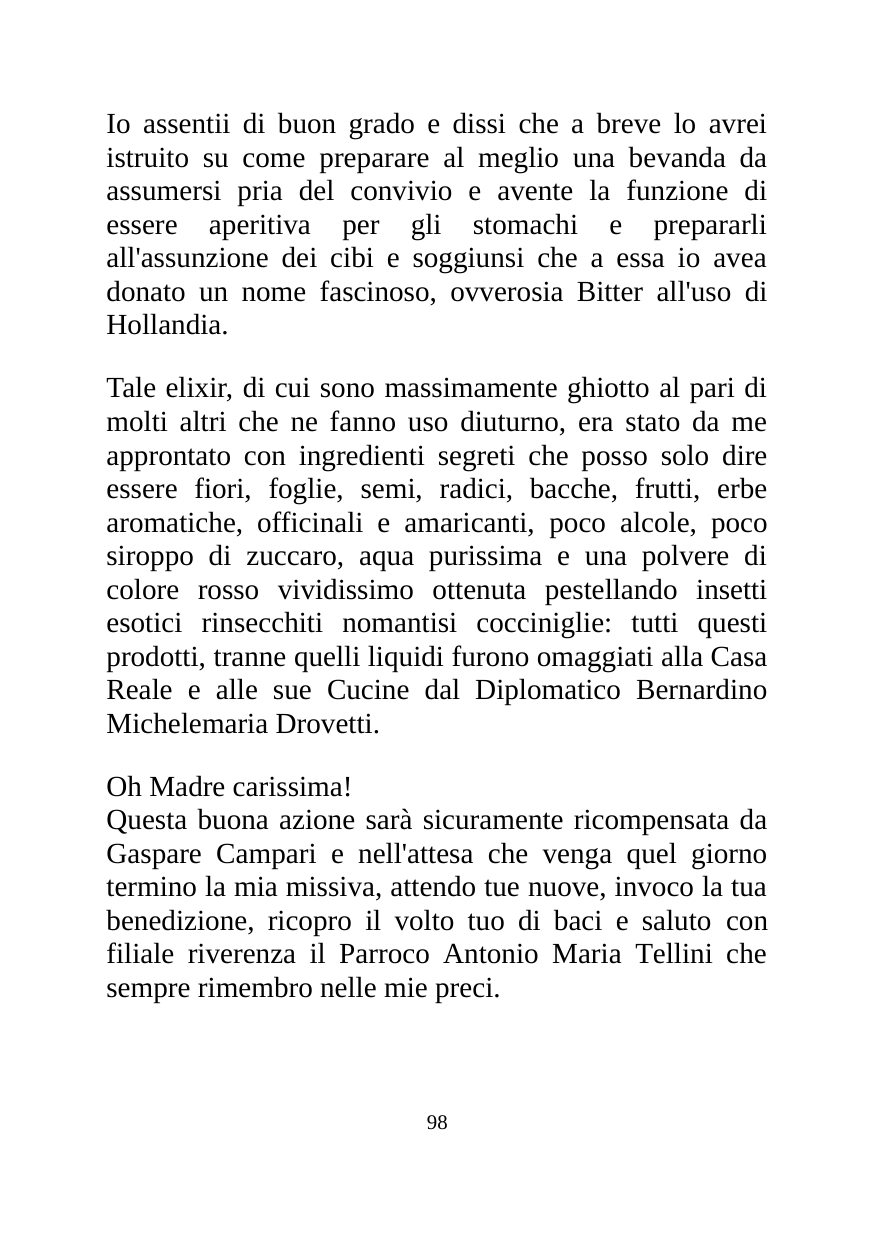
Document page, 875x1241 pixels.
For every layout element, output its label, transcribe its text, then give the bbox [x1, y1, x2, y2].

text Questa buona azione sarà sicuramente ricompensata da Gaspare Campari e nell'attesa che venga quel giorno termino la mia missiva, attendo tue nuove, invoco la tua benedizione, ricopro il volto tuo di baci e saluto con filiale riverenza il Parroco Antonio Maria Tellini che sempre rimembro nelle mie preci. [106, 802, 768, 1004]
text Io assentii di buon grado e dissi che a breve lo avrei istruito su come preparare al meglio una bevanda da assumersi pria del convivio e avente la funzione di essere aperitiva per gli stomachi e prepararli all'assunzione dei cibi e soggiunsi che a essa io avea donato un nome fascinoso, ovverosia Bitter all'uso di Hollandia. [106, 106, 768, 341]
text Tale elixir, di cui sono massimamente ghiotto al pari di molti altri che ne fanno uso diuturno, era stato da me approntato con ingredienti segreti che posso solo dire essere fiori, foglie, semi, radici, bacche, frutti, erbe aromatiche, officinali e amaricanti, poco alcole, poco siroppo di zuccaro, aqua purissima e una polvere di colore rosso vividissimo ottenuta pestellando insetti esotici rinsecchiti nomantisi cocciniglie: tutti questi prodotti, tranne quelli liquidi furono omaggiati alla Casa Reale e alle sue Cucine dal Diplomatico Bernardino Michelemaria Drovetti. [106, 371, 768, 739]
text Oh Madre carissima! [106, 769, 768, 802]
